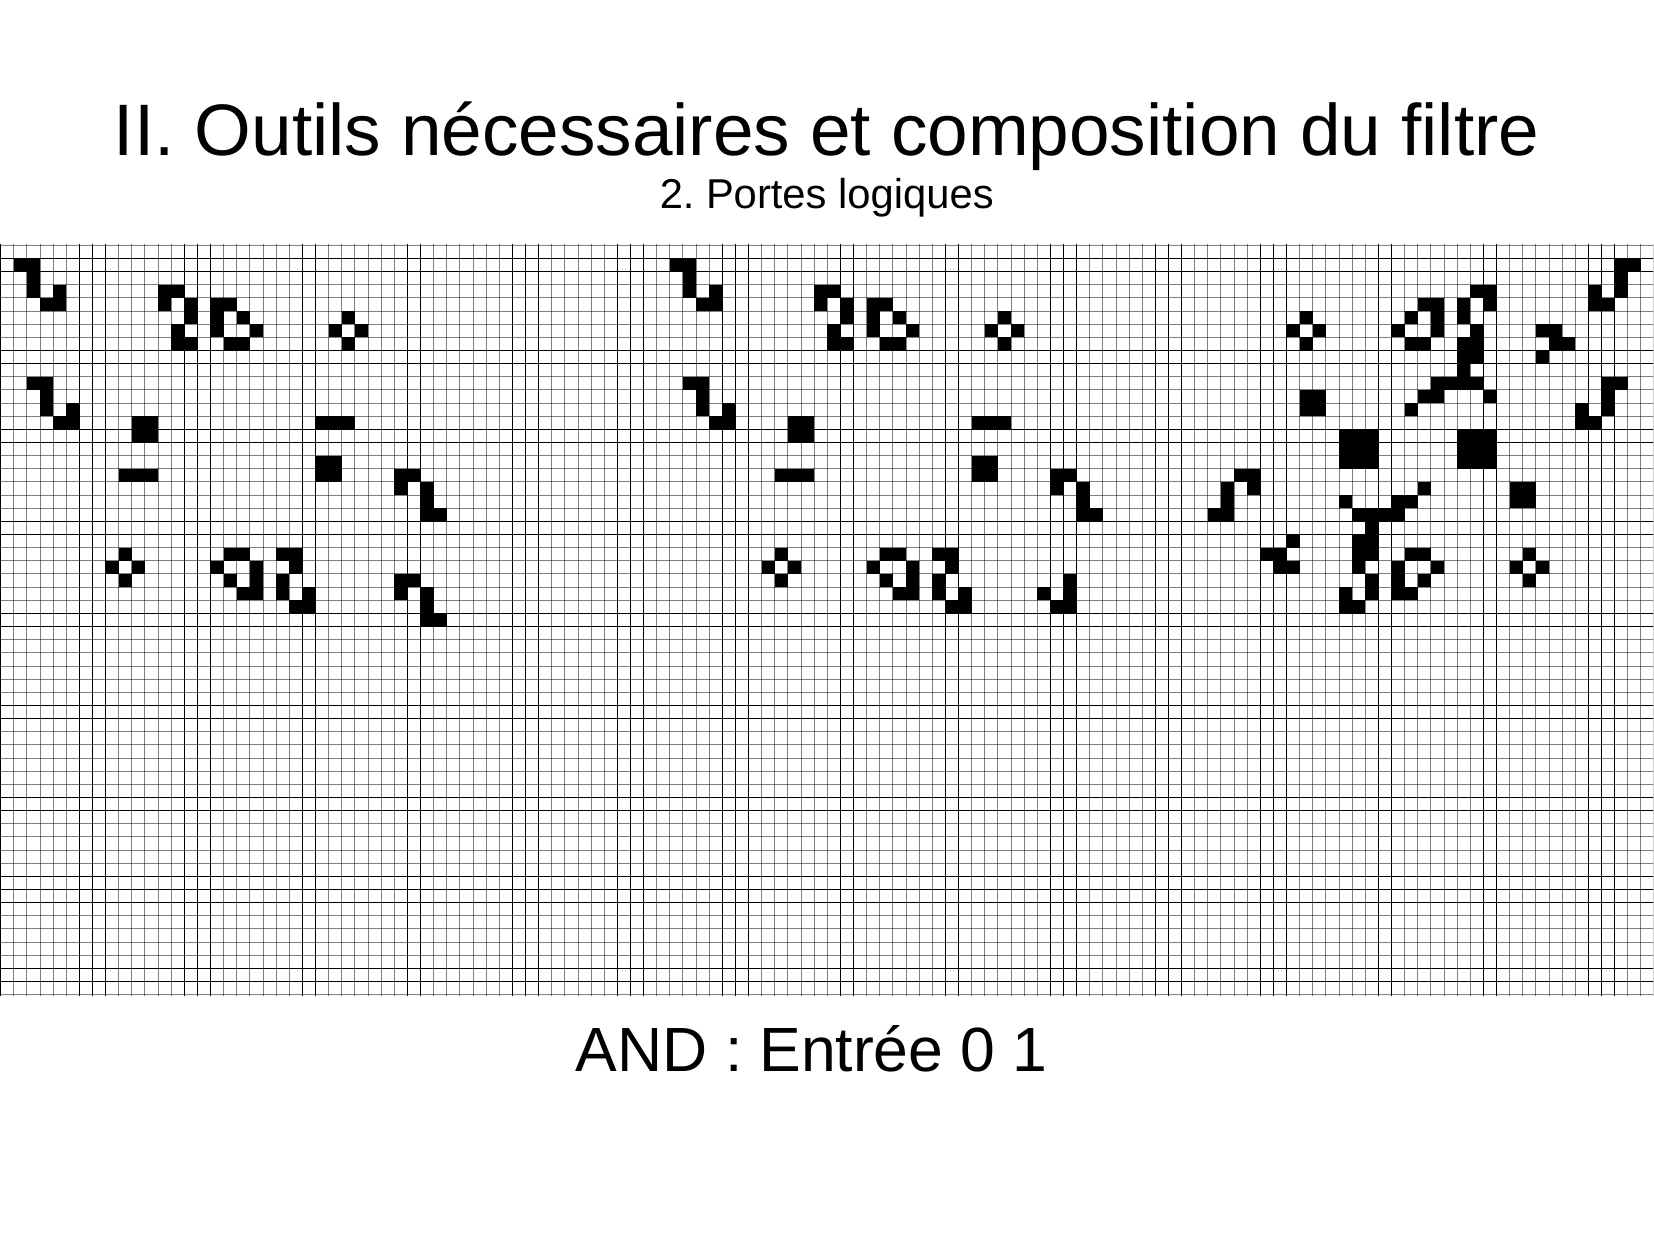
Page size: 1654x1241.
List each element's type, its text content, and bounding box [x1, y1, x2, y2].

picture [0, 244, 1654, 996]
text_box AND : Entrée 0 1 [561, 1008, 1063, 1093]
title II. Outils nécessaires et composition du filtre 2. Portes logiques [82, 49, 1572, 257]
